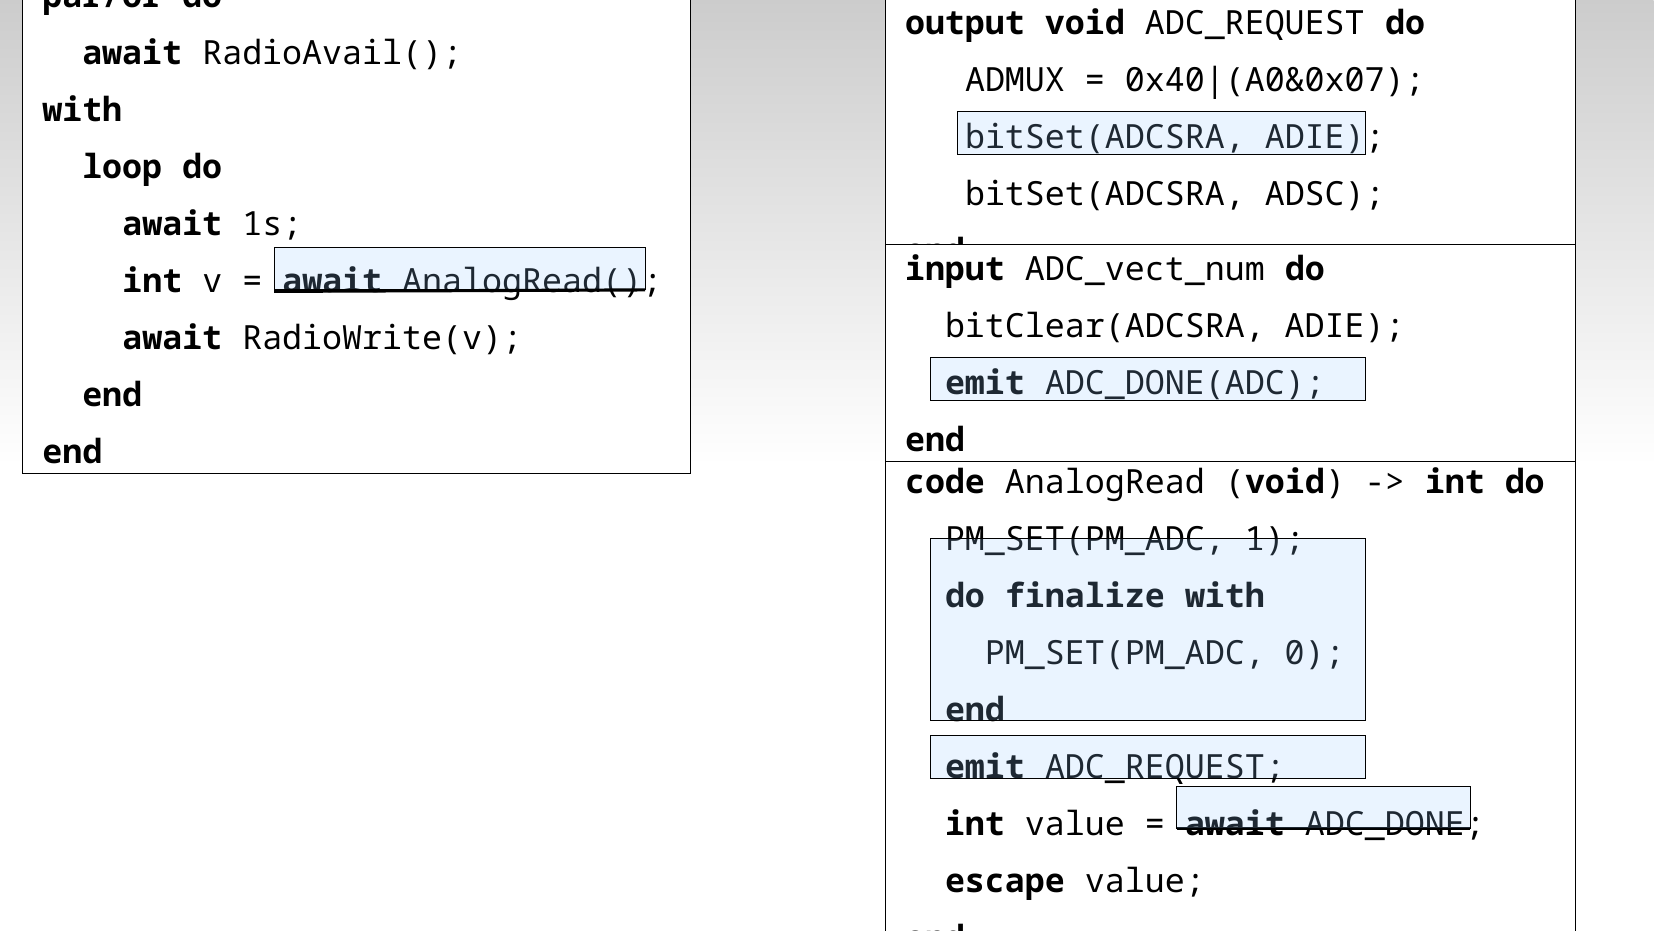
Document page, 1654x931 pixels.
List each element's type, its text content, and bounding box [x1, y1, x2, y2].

text_box output void ADC_REQUEST do ADMUX = 0x40|(A0&0x07); bitSet(ADCSRA, ADIE); bitSet(ADCSRA, ADSC); end [885, 15, 1576, 244]
text_box [930, 357, 1366, 401]
text_box [930, 538, 1366, 721]
text_box [930, 735, 1366, 779]
text_box [274, 247, 646, 289]
text_box par/or do await RadioAvail(); with loop do await 1s; int v = await AnalogRead(); await RadioWrite(v); end end [22, 2, 691, 444]
text_box [957, 111, 1366, 155]
text_box code AnalogRead (void) -> int do PM_SET(PM_ADC, 1); do finalize with PM_SET(PM_ADC, 0); end emit ADC_REQUEST; int value = await ADC_DONE; escape value; end [885, 486, 1576, 931]
text_box [1176, 786, 1471, 829]
text_box input ADC_vect_num do bitClear(ADCSRA, ADIE); emit ADC_DONE(ADC); end [885, 258, 1576, 448]
